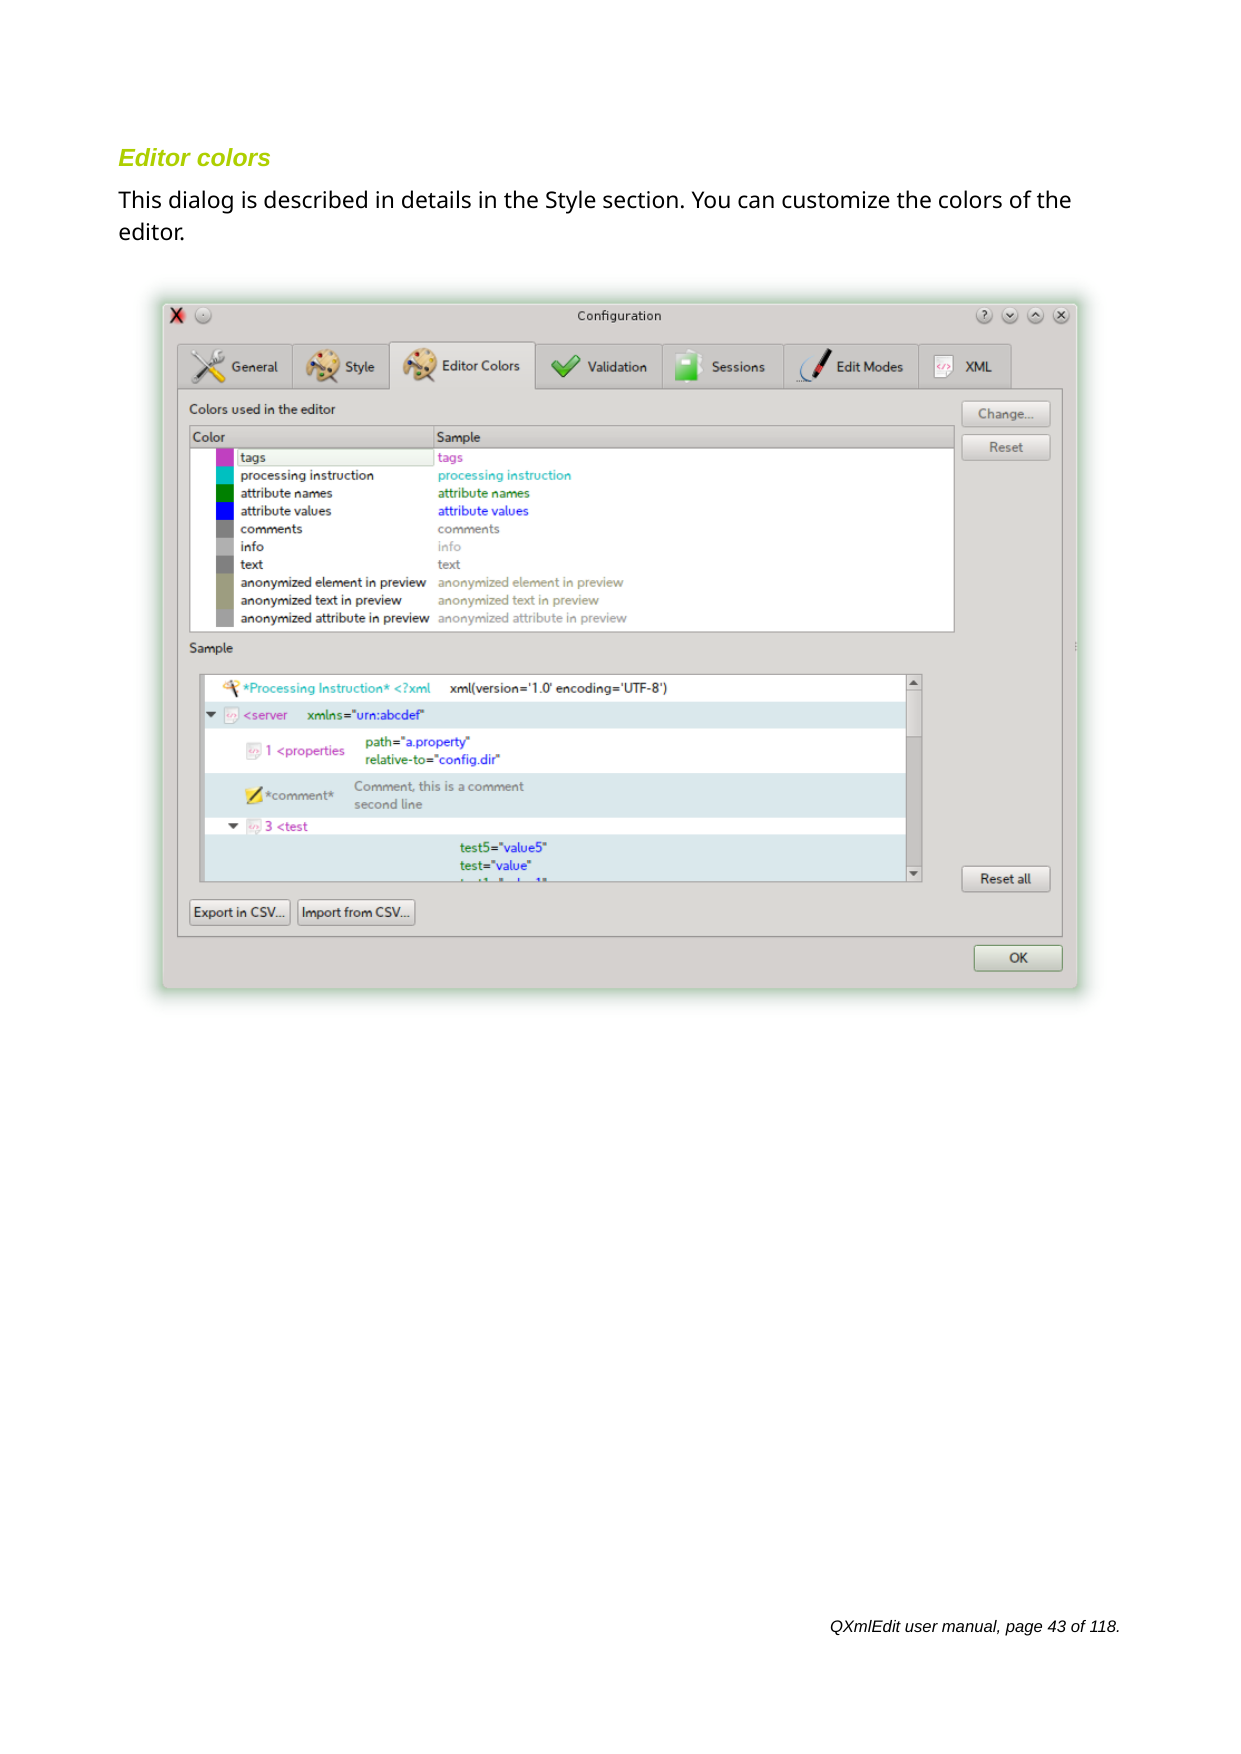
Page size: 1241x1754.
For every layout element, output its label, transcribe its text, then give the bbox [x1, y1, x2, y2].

picture [118, 259, 1122, 1033]
text This dialog is described in details in the Style section. You can customize the colors of the editor. [118, 184, 1122, 247]
subtitle Editor colors [118, 143, 1122, 172]
